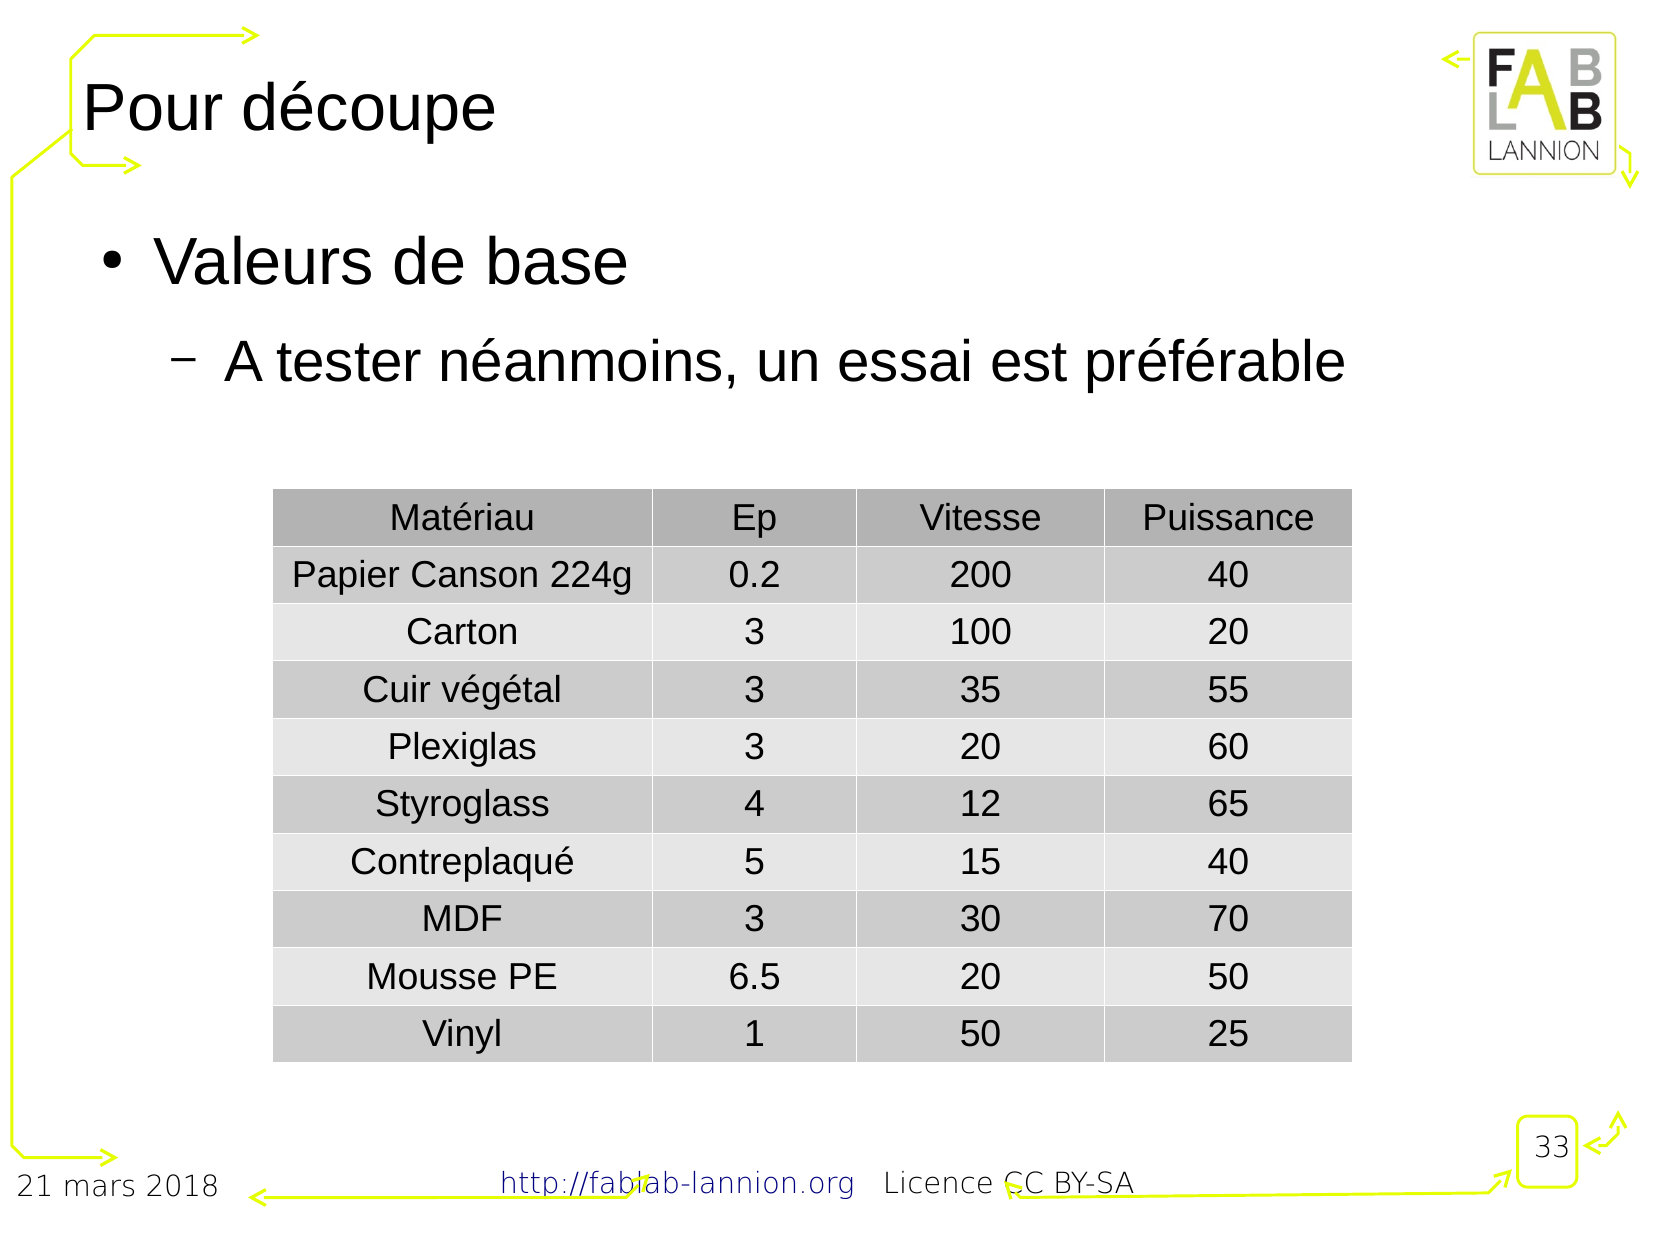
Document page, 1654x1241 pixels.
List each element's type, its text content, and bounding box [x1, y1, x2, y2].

picture [1470, 29, 1619, 178]
title Pour découpe [82, 49, 1441, 166]
list Valeurs de base A tester néanmoins, un essai est préférable [82, 224, 1571, 1099]
